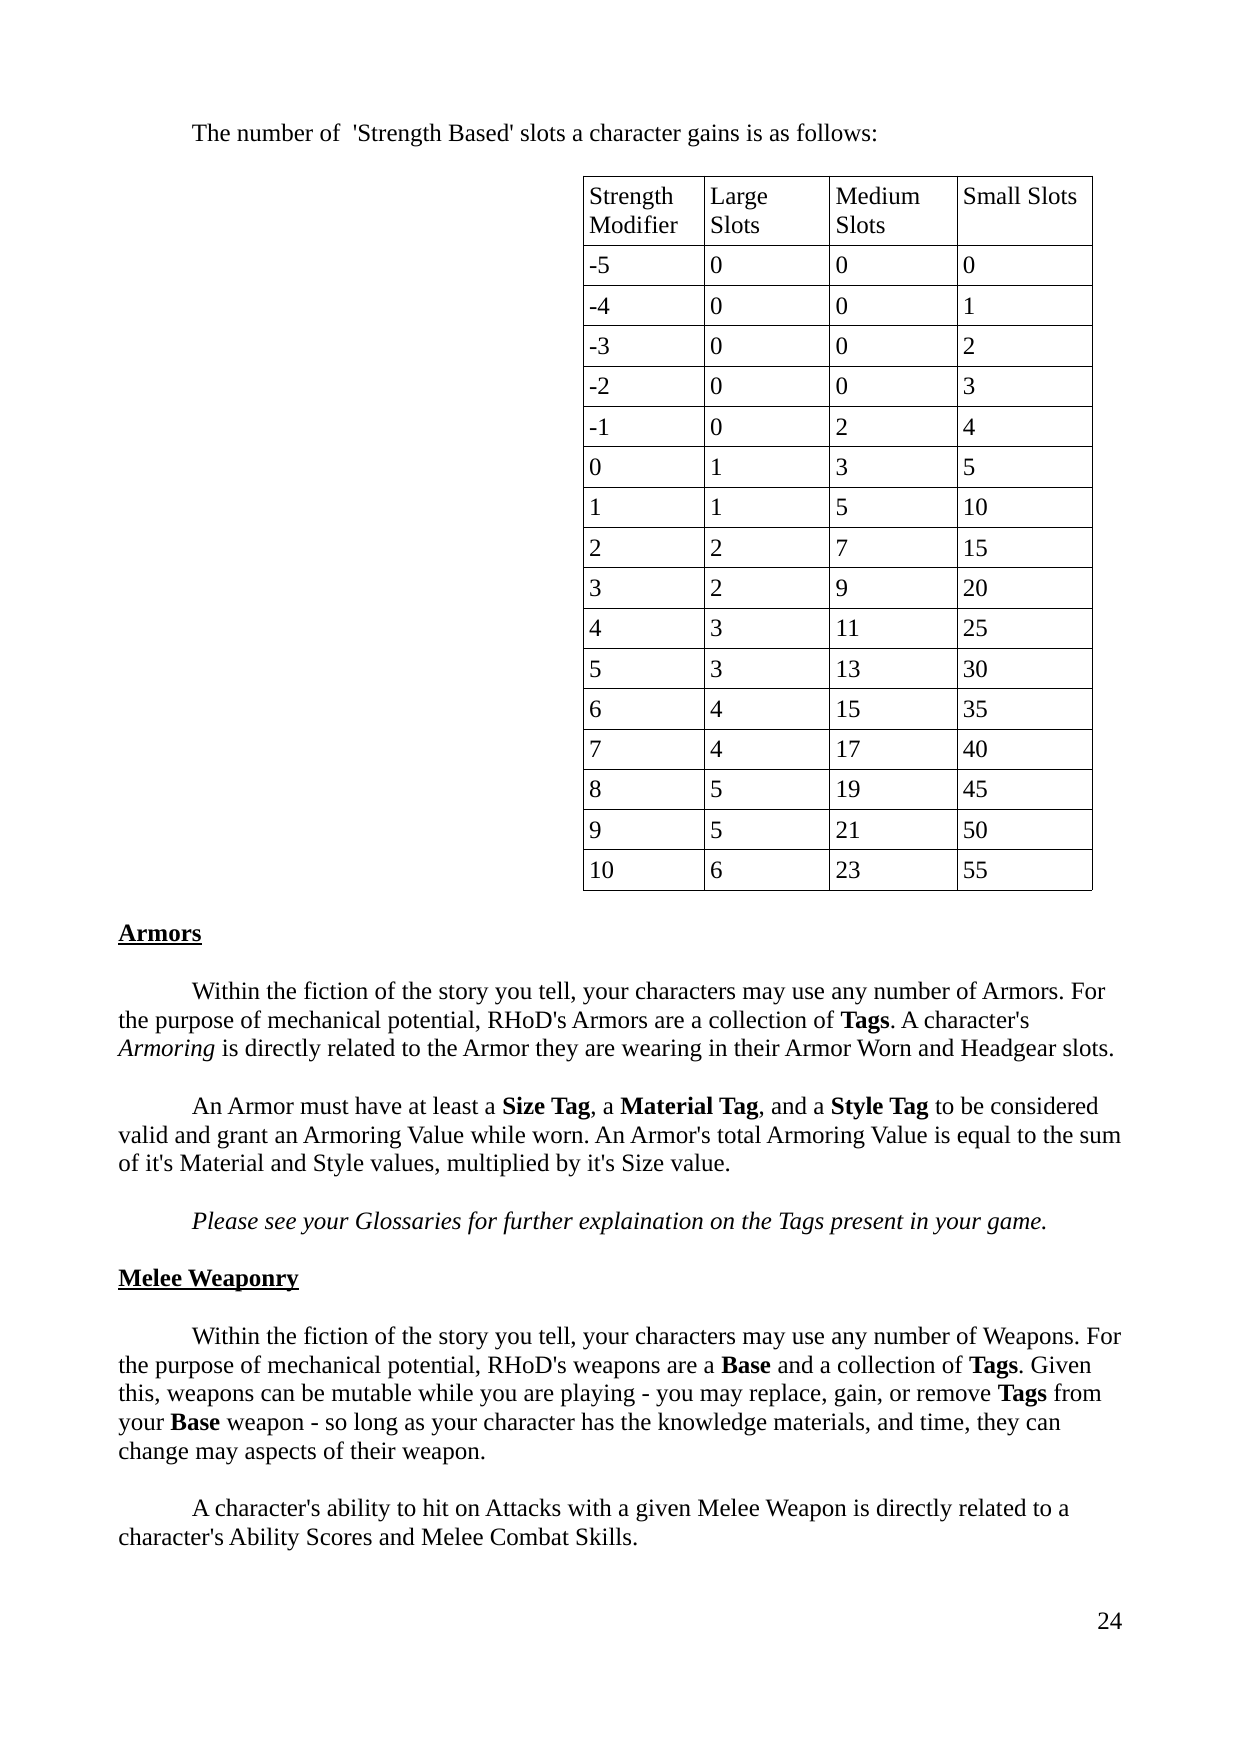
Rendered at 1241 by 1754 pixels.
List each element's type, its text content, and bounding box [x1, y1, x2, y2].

table_cell 4 [705, 730, 829, 769]
table_cell 15 [830, 689, 957, 728]
table_cell 1 [705, 447, 829, 487]
table_cell -3 [584, 326, 704, 366]
table_cell 3 [705, 609, 829, 648]
table_cell 50 [958, 810, 1092, 849]
table_cell 0 [830, 326, 957, 366]
table_cell -4 [584, 286, 704, 325]
table_cell 20 [958, 568, 1092, 607]
text Armors [118, 918, 1122, 947]
table_cell 0 [705, 407, 829, 446]
table_cell 5 [958, 447, 1092, 487]
table_cell 19 [830, 770, 957, 809]
text Within the fiction of the story you tell, your characters may use any number of Weapons. For the purpose of mechanical potential, RHoD's weapons are a Base and a collection of Tags. Given this, weapons can be mutable while you are playing - you may replace, gain, or remove Tags from your Base weapon - so long as your character has the knowledge materials, and time, they can change may aspects of their weapon. [118, 1321, 1122, 1465]
table_cell 6 [705, 850, 829, 890]
table_cell 3 [584, 568, 704, 607]
table_cell 7 [830, 528, 957, 567]
table_cell 45 [958, 770, 1092, 809]
table_cell 0 [958, 246, 1092, 285]
table_header Strength Modifier [584, 177, 704, 245]
table_cell -5 [584, 246, 704, 285]
table_cell 25 [958, 609, 1092, 648]
text A character's ability to hit on Attacks with a given Melee Weapon is directly related to a character's Ability Scores and Melee Combat Skills. [118, 1493, 1122, 1551]
text Within the fiction of the story you tell, your characters may use any number of Armors. For the purpose of mechanical potential, RHoD's Armors are a collection of Tags. A character's Armoring is directly related to the Armor they are wearing in their Armor Worn and Headgear slots. [118, 976, 1122, 1062]
table_cell 0 [830, 246, 957, 285]
text Please see your Glossaries for further explaination on the Tags present in your game. [118, 1206, 1122, 1235]
table_cell 2 [705, 528, 829, 567]
table_cell 17 [830, 730, 957, 769]
table_cell 0 [705, 246, 829, 285]
table_cell 2 [705, 568, 829, 607]
table_cell 55 [958, 850, 1092, 890]
table_cell 4 [705, 689, 829, 728]
table_cell 0 [705, 367, 829, 406]
table_cell 3 [705, 649, 829, 688]
table_cell 5 [584, 649, 704, 688]
table_cell 4 [584, 609, 704, 648]
table_cell 5 [705, 810, 829, 849]
table_cell 10 [584, 850, 704, 890]
table_cell 23 [830, 850, 957, 890]
table_cell 9 [584, 810, 704, 849]
table_cell 1 [705, 488, 829, 527]
table_header Small Slots [958, 177, 1092, 245]
text Melee Weaponry [118, 1263, 1122, 1292]
text The number of 'Strength Based' slots a character gains is as follows: [118, 118, 1122, 147]
table_header Large Slots [705, 177, 829, 245]
table_cell 0 [584, 447, 704, 487]
table_cell 13 [830, 649, 957, 688]
table_cell 35 [958, 689, 1092, 728]
table_cell 11 [830, 609, 957, 648]
table_cell -2 [584, 367, 704, 406]
table_cell 3 [958, 367, 1092, 406]
table_cell 30 [958, 649, 1092, 688]
table_cell 0 [705, 326, 829, 366]
table_header Medium Slots [830, 177, 957, 245]
table_cell 40 [958, 730, 1092, 769]
table_cell 10 [958, 488, 1092, 527]
table_cell 6 [584, 689, 704, 728]
table_cell 1 [958, 286, 1092, 325]
table_cell 0 [830, 367, 957, 406]
table_cell 15 [958, 528, 1092, 567]
table_cell 5 [830, 488, 957, 527]
table_cell 5 [705, 770, 829, 809]
table_cell 3 [830, 447, 957, 487]
table_cell 1 [584, 488, 704, 527]
table_cell 2 [584, 528, 704, 567]
table_cell 0 [830, 286, 957, 325]
table_cell 0 [705, 286, 829, 325]
table_cell 2 [958, 326, 1092, 366]
table_cell 2 [830, 407, 957, 446]
table_cell 4 [958, 407, 1092, 446]
table_cell 8 [584, 770, 704, 809]
text An Armor must have at least a Size Tag, a Material Tag, and a Style Tag to be considered valid and grant an Armoring Value while worn. An Armor's total Armoring Value is equal to the sum of it's Material and Style values, multiplied by it's Size value. [118, 1091, 1122, 1177]
table_cell 21 [830, 810, 957, 849]
table_cell 9 [830, 568, 957, 607]
table_cell -1 [584, 407, 704, 446]
table_cell 7 [584, 730, 704, 769]
